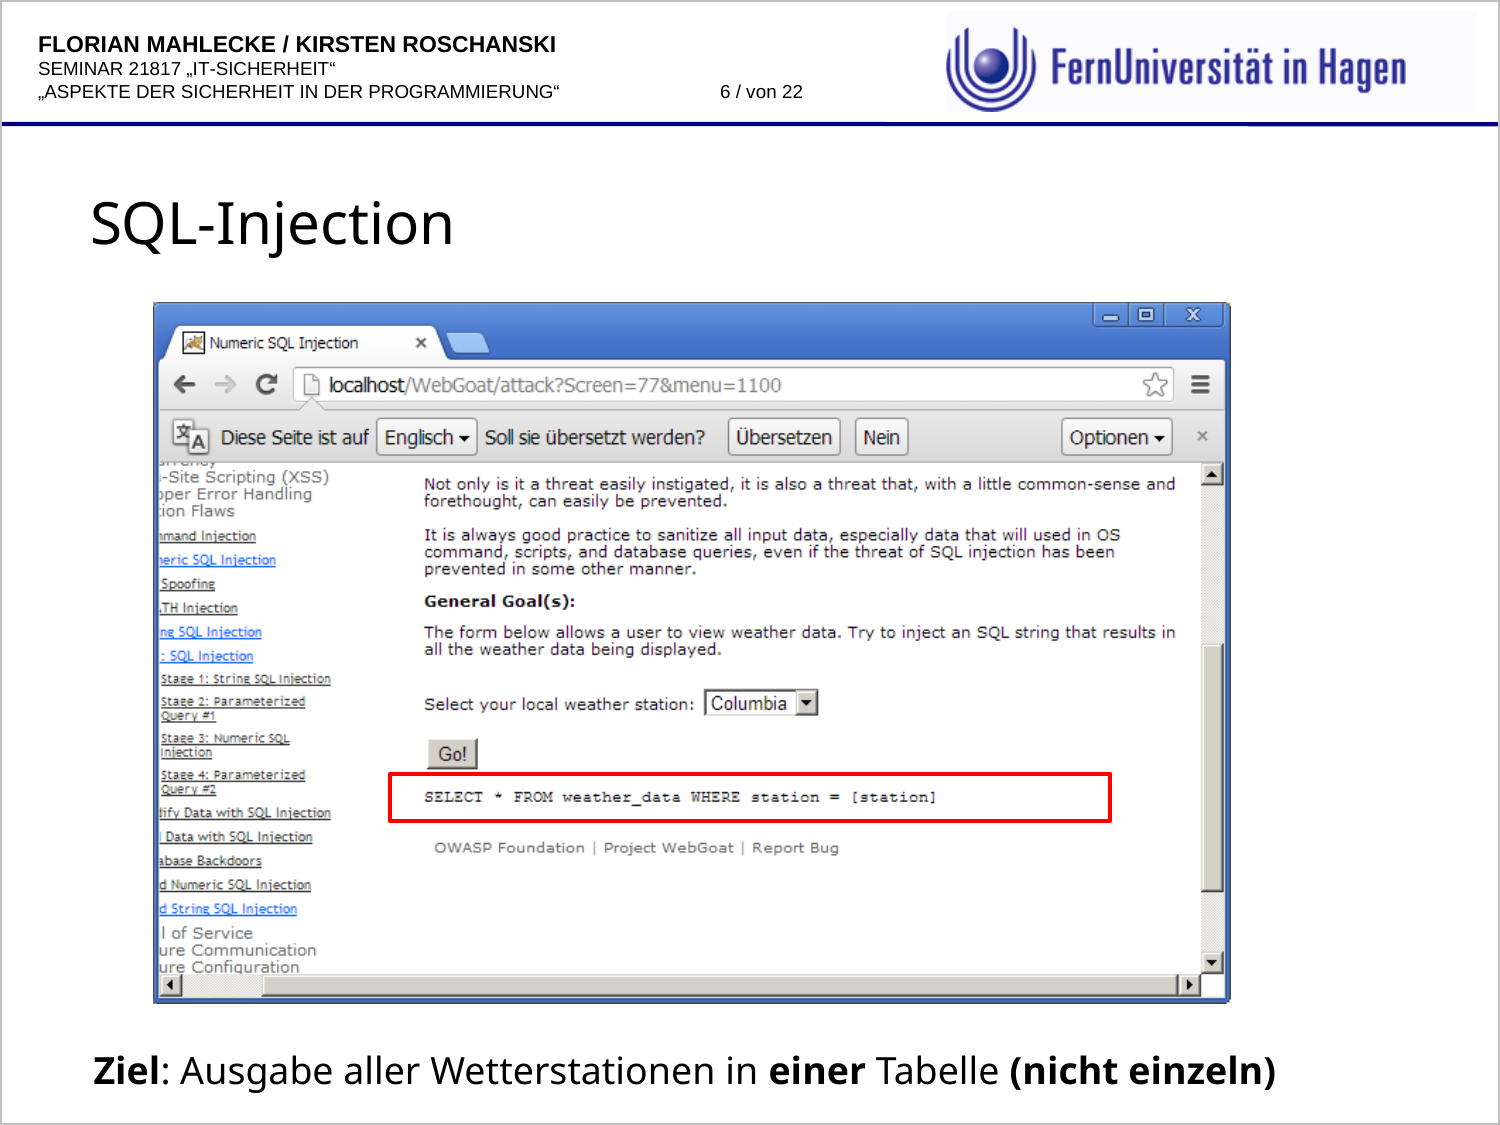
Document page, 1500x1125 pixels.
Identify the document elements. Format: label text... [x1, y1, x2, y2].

picture [946, 11, 1477, 112]
picture [153, 302, 1231, 1004]
title SQL-Injection [75, 127, 1425, 316]
text_box Ziel: Ausgabe aller Wetterstationen in einer Tabelle (nicht einzeln) [78, 1039, 1251, 1100]
